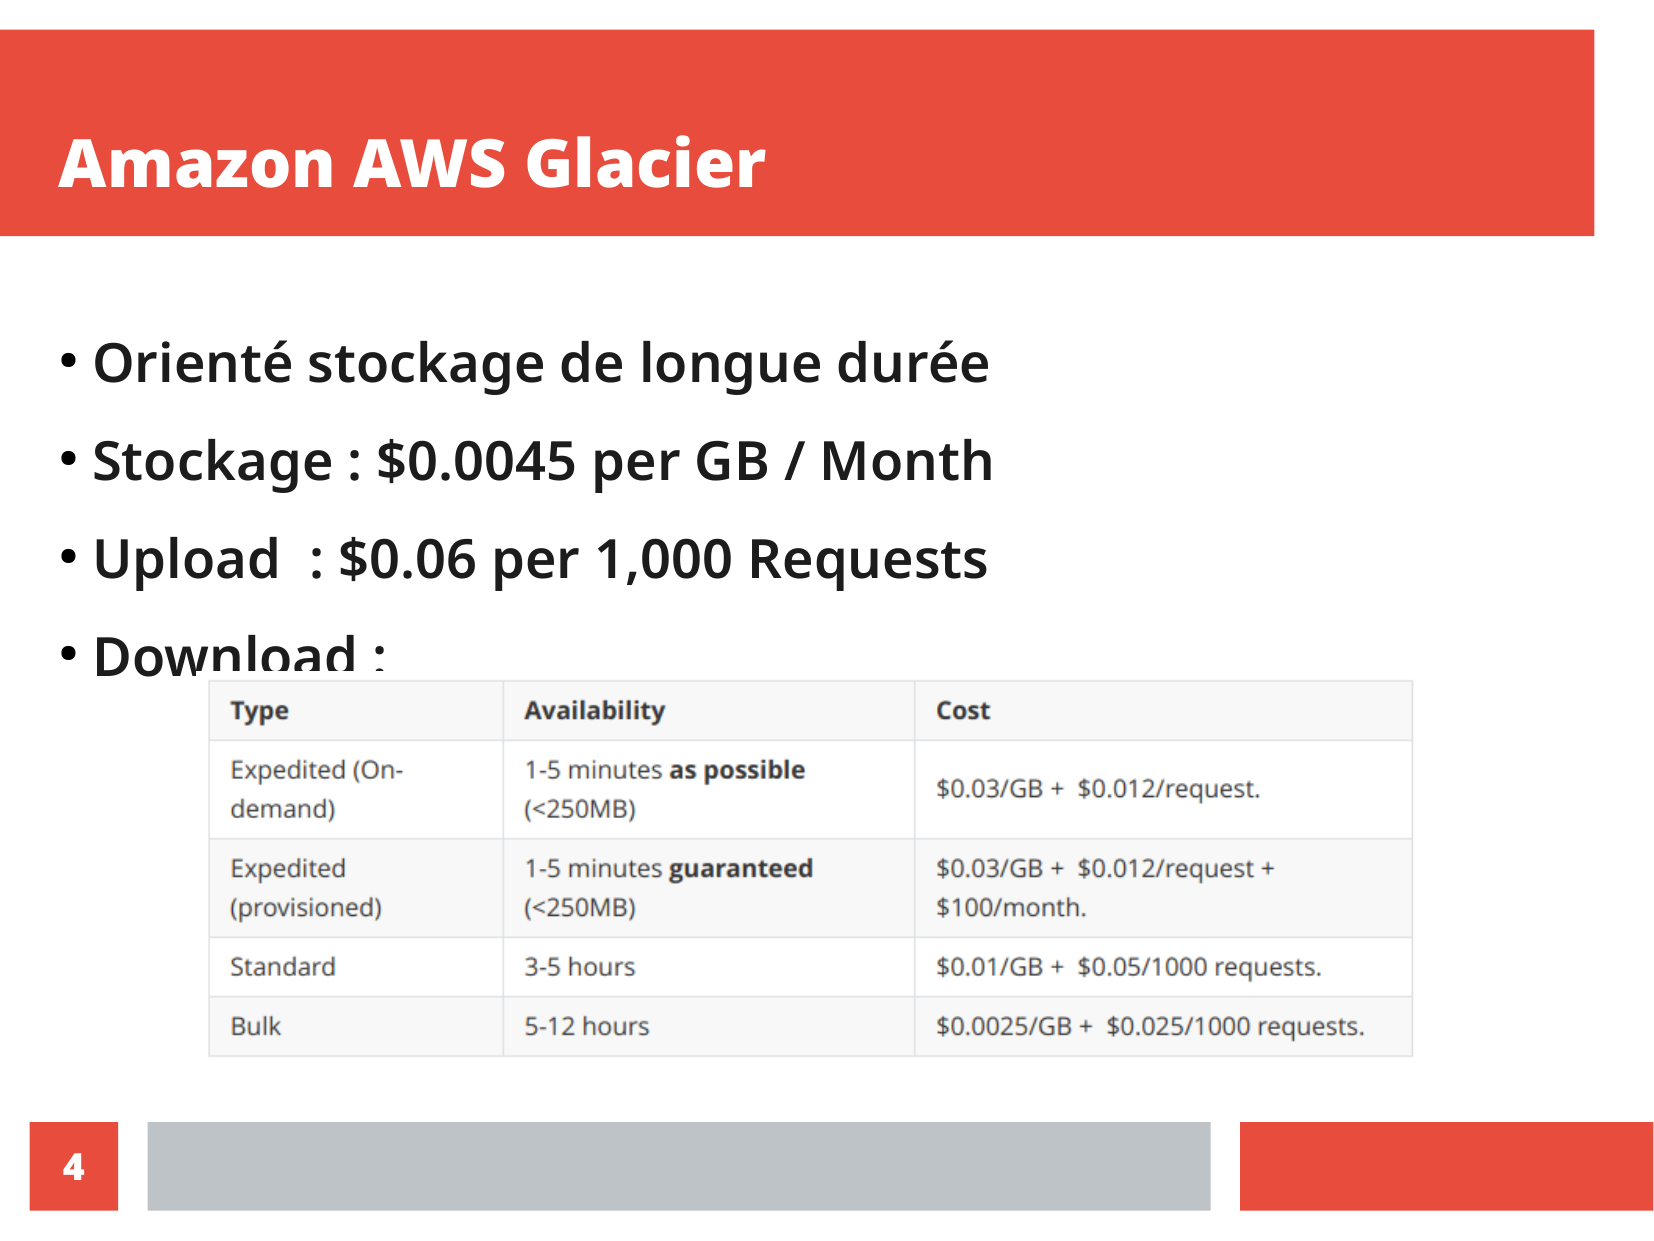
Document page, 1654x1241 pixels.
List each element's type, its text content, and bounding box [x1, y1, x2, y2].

picture [196, 671, 1426, 1066]
title Amazon AWS Glacier [59, 59, 1595, 207]
list Orienté stockage de longue durée Stockage : $0.0045 per GB / Month Upload : $0.06 per 1,000 Requests Download : [59, 324, 1565, 1093]
